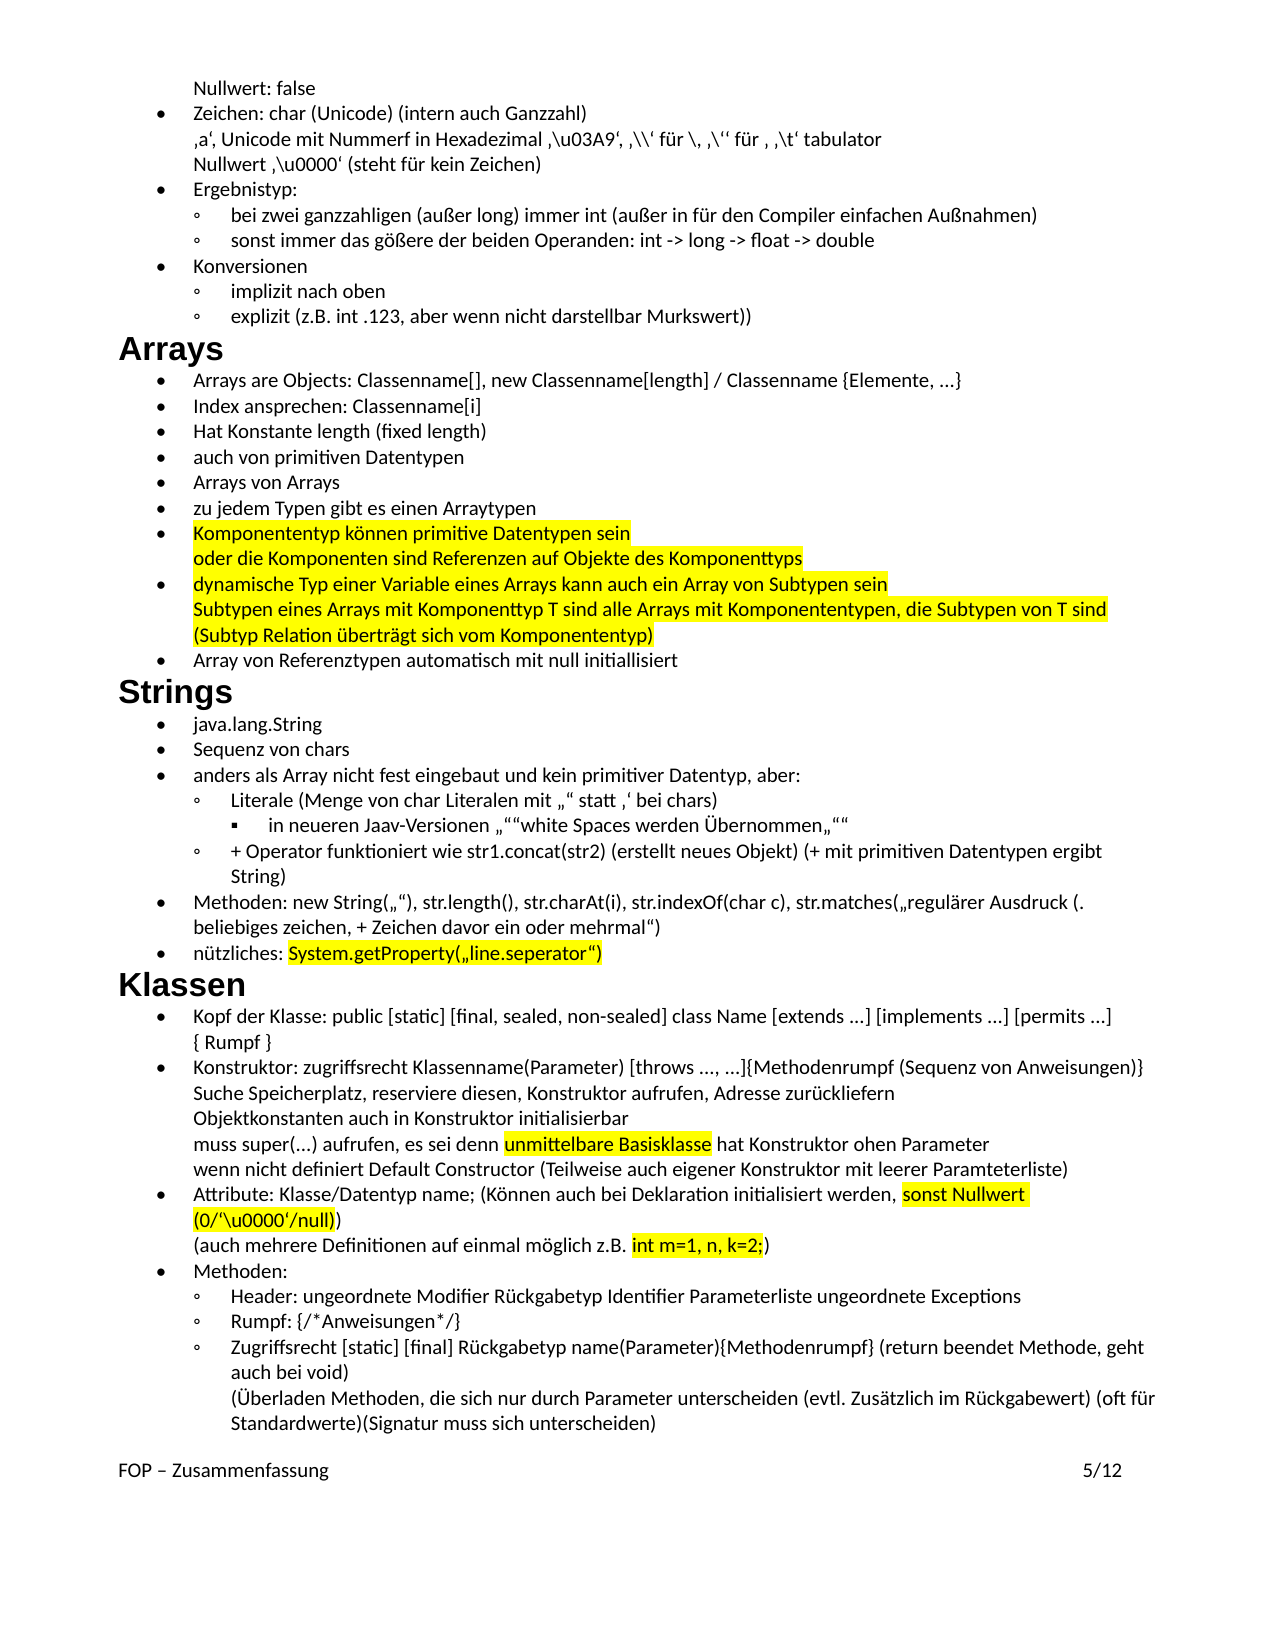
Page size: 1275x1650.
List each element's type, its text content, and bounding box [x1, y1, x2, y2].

list Komponententyp können primitive Datentypen sein oder die Komponenten sind Referenzen auf Objekte des Komponenttyps [156, 520, 1157, 571]
list java.lang.String [156, 711, 1157, 736]
list auch von primitiven Datentypen [156, 444, 1157, 469]
list Nullwert: false [156, 75, 1157, 100]
list bei zwei ganzzahligen (außer long) immer int (außer in für den Compiler einfachen Außnahmen) [193, 202, 1157, 227]
list Konstruktor: zugriffsrecht Klassenname(Parameter) [throws ..., ...]{Methodenrumpf (Sequenz von Anweisungen)} Suche Speicherplatz, reserviere diesen, Konstruktor aufrufen, Adresse zurückliefern Objektkonstanten auch in Konstruktor initialisierbar muss super(...) aufrufen, es sei denn unmittelbare Basisklasse hat Konstruktor ohen Parameter wenn nicht definiert Default Constructor (Teilweise auch eigener Konstruktor mit leerer Paramteterliste) [156, 1054, 1157, 1182]
list Attribute: Klasse/Datentyp name; (Können auch bei Deklaration initialisiert werden, sonst Nullwert (0/‘\u0000‘/null)) (auch mehrere Definitionen auf einmal möglich z.B. int m=1, n, k=2;) [156, 1182, 1157, 1258]
list Array von Referenztypen automatisch mit null initiallisiert [156, 647, 1157, 673]
list Zeichen: char (Unicode) (intern auch Ganzzahl) ‚a‘, Unicode mit Nummerf in Hexadezimal ‚\u03A9‘, ‚\\‘ für \, ‚\‘‘ für ‚ ‚\t‘ tabulator Nullwert ‚\u0000‘ (steht für kein Zeichen) [156, 100, 1157, 177]
list dynamische Typ einer Variable eines Arrays kann auch ein Array von Subtypen sein Subtypen eines Arrays mit Komponenttyp T sind alle Arrays mit Komponententypen, die Subtypen von T sind (Subtyp Relation überträgt sich vom Komponententyp) [156, 571, 1157, 647]
list Index ansprechen: Classenname[i] [156, 393, 1157, 418]
list Rumpf: {/*Anweisungen*/} [193, 1309, 1157, 1334]
list Literale (Menge von char Literalen mit „“ statt ‚‘ bei chars) [193, 787, 1157, 813]
subtitle Arrays [118, 329, 1157, 368]
list + Operator funktioniert wie str1.concat(str2) (erstellt neues Objekt) (+ mit primitiven Datentypen ergibt String) [193, 838, 1157, 889]
list Header: ungeordnete Modifier Rückgabetyp Identifier Parameterliste ungeordnete Exceptions [193, 1283, 1157, 1309]
list anders als Array nicht fest eingebaut und kein primitiver Datentyp, aber: [156, 762, 1157, 787]
list Konversionen [156, 253, 1157, 278]
list nützliches: System.getProperty(„line.seperator“) [156, 940, 1157, 965]
list implizit nach oben [193, 278, 1157, 304]
list in neueren Jaav-Versionen „““white Spaces werden Übernommen„““ [231, 813, 1157, 838]
list Arrays von Arrays [156, 469, 1157, 495]
list Methoden: new String(„“), str.length(), str.charAt(i), str.indexOf(char c), str.matches(„regulärer Ausdruck (. beliebiges zeichen, + Zeichen davor ein oder mehrmal“) [156, 889, 1157, 940]
list zu jedem Typen gibt es einen Arraytypen [156, 495, 1157, 520]
subtitle Strings [118, 673, 1157, 711]
list explizit (z.B. int .123, aber wenn nicht darstellbar Murkswert)) [193, 304, 1157, 329]
list Zugriffsrecht [static] [final] Rückgabetyp name(Parameter){Methodenrumpf} (return beendet Methode, geht auch bei void) (Überladen Methoden, die sich nur durch Parameter unterscheiden (evtl. Zusätzlich im Rückgabewert) (oft für Standardwerte)(Signatur muss sich unterscheiden) [193, 1334, 1157, 1436]
list Hat Konstante length (fixed length) [156, 418, 1157, 444]
list Arrays are Objects: Classenname[], new Classenname[length] / Classenname {Elemente, ...} [156, 368, 1157, 393]
subtitle Klassen [118, 965, 1157, 1004]
list Sequenz von chars [156, 736, 1157, 762]
list Methoden: [156, 1258, 1157, 1283]
list Ergebnistyp: [156, 177, 1157, 202]
list Kopf der Klasse: public [static] [final, sealed, non-sealed] class Name [extends ...] [implements ...] [permits ...] { Rumpf } [156, 1004, 1157, 1054]
list sonst immer das gößere der beiden Operanden: int -> long -> float -> double [193, 227, 1157, 253]
